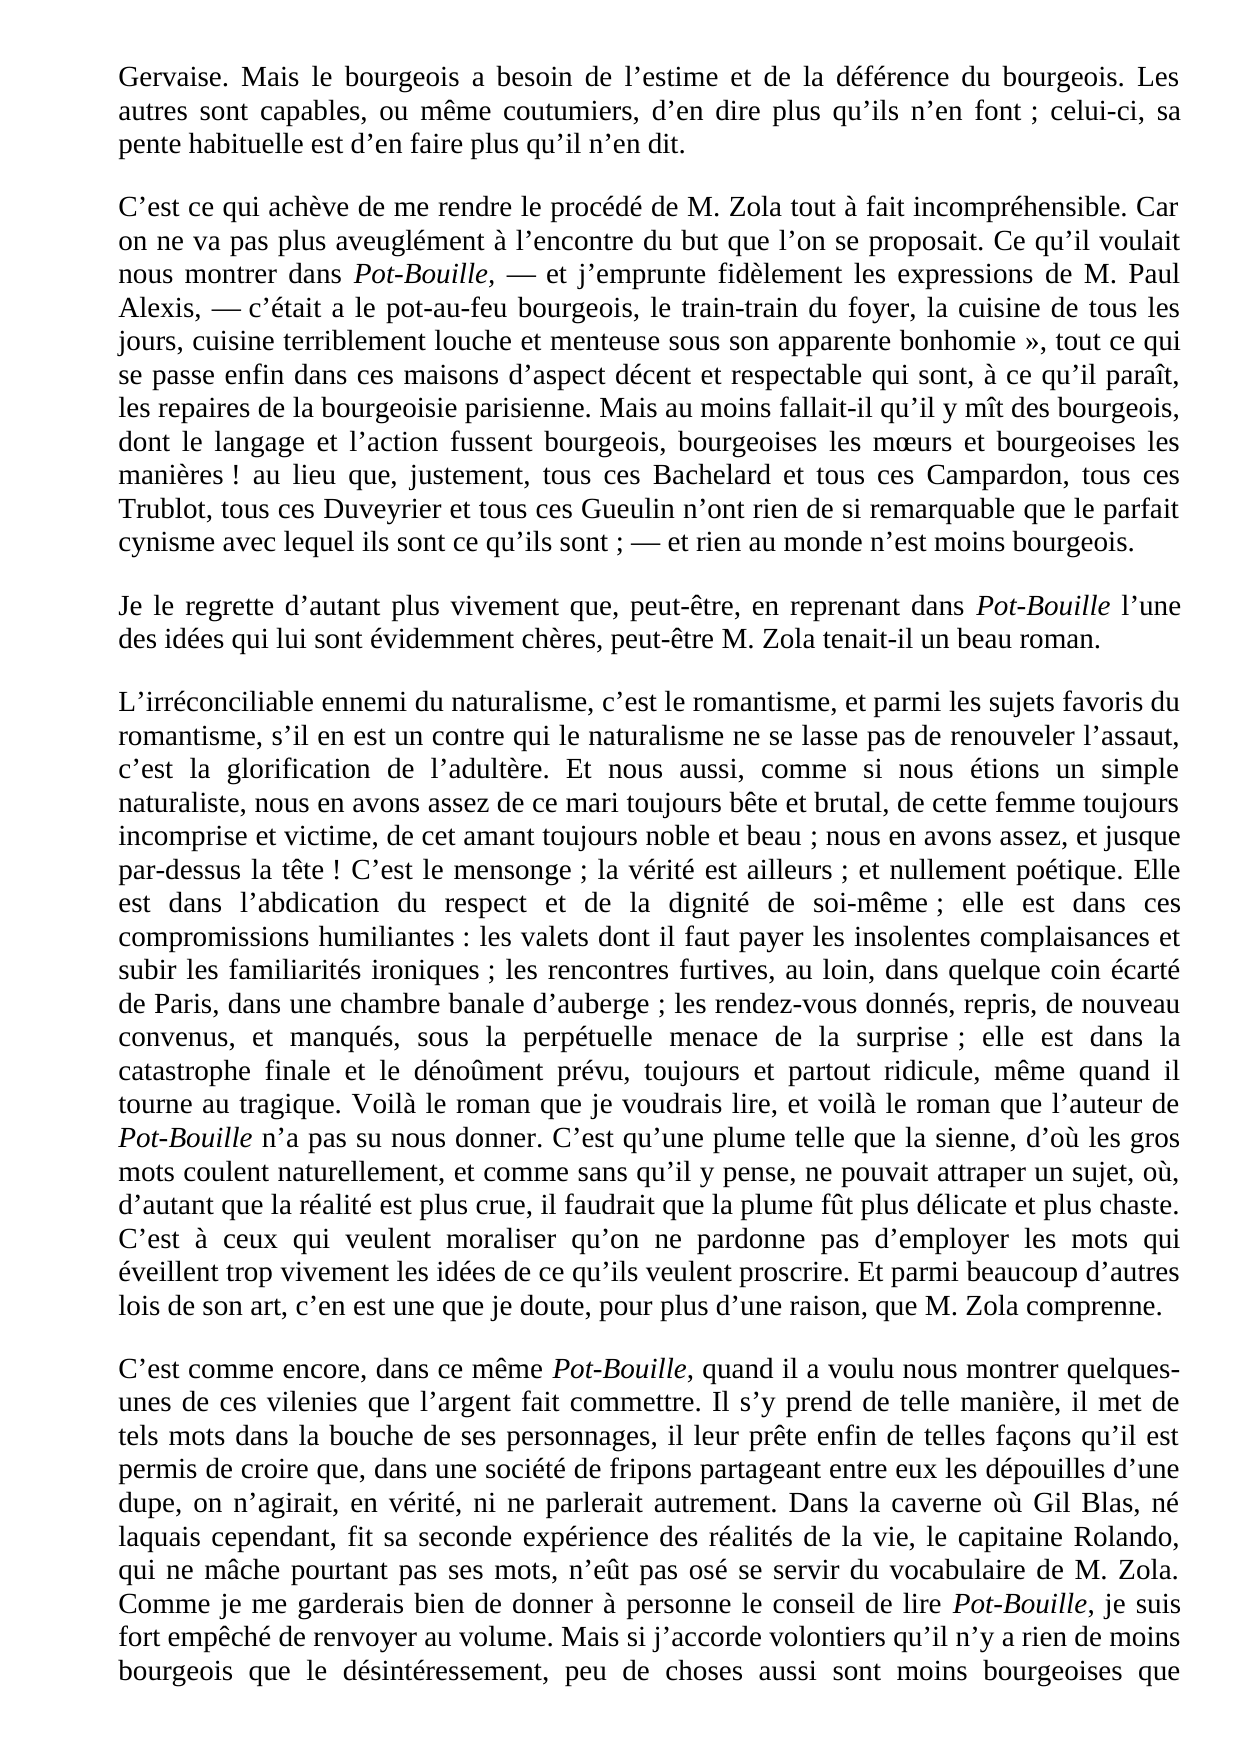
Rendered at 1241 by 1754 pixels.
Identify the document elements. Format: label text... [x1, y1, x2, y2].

text L’irréconciliable ennemi du naturalisme, c’est le romantisme, et parmi les sujets favoris du romantisme, s’il en est un contre qui le naturalisme ne se lasse pas de renouveler l’assaut, c’est la glorification de l’adultère. Et nous aussi, comme si nous étions un simple naturaliste, nous en avons assez de ce mari toujours bête et brutal, de cette femme toujours incomprise et victime, de cet amant toujours noble et beau ; nous en avons assez, et jusque par-dessus la tête ! C’est le mensonge ; la vérité est ailleurs ; et nullement poétique. Elle est dans l’abdication du respect et de la dignité de soi-même ; elle est dans ces compromissions humiliantes : les valets dont il faut payer les insolentes complaisances et subir les familiarités ironiques ; les rencontres furtives, au loin, dans quelque coin écarté de Paris, dans une chambre banale d’auberge ; les rendez-vous donnés, repris, de nouveau convenus, et manqués, sous la perpétuelle menace de la surprise ; elle est dans la catastrophe finale et le dénoûment prévu, toujours et partout ridicule, même quand il tourne au tragique. Voilà le roman que je voudrais lire, et voilà le roman que l’auteur de Pot-Bouille n’a pas su nous donner. C’est qu’une plume telle que la sienne, d’où les gros mots coulent naturellement, et comme sans qu’il y pense, ne pouvait attraper un sujet, où, d’autant que la réalité est plus crue, il faudrait que la plume fût plus délicate et plus chaste. C’est à ceux qui veulent moraliser qu’on ne pardonne pas d’employer les mots qui éveillent trop vivement les idées de ce qu’ils veulent proscrire. Et parmi beaucoup d’autres lois de son art, c’en est une que je doute, pour plus d’une raison, que M. Zola comprenne. [118, 684, 1181, 1321]
text Gervaise. Mais le bourgeois a besoin de l’estime et de la déférence du bourgeois. Les autres sont capables, ou même coutumiers, d’en dire plus qu’ils n’en font ; celui-ci, sa pente habituelle est d’en faire plus qu’il n’en dit. [118, 59, 1181, 160]
text C’est ce qui achève de me rendre le procédé de M. Zola tout à fait incompréhensible. Car on ne va pas plus aveuglément à l’encontre du but que l’on se proposait. Ce qu’il voulait nous montrer dans Pot-Bouille, — et j’emprunte fidèlement les expressions de M. Paul Alexis, — c’était a le pot-au-feu bourgeois, le train-train du foyer, la cuisine de tous les jours, cuisine terriblement louche et menteuse sous son apparente bonhomie », tout ce qui se passe enfin dans ces maisons d’aspect décent et respectable qui sont, à ce qu’il paraît, les repaires de la bourgeoisie parisienne. Mais au moins fallait-il qu’il y mît des bourgeois, dont le langage et l’action fussent bourgeois, bourgeoises les mœurs et bourgeoises les manières ! au lieu que, justement, tous ces Bachelard et tous ces Campardon, tous ces Trublot, tous ces Duveyrier et tous ces Gueulin n’ont rien de si remarquable que le parfait cynisme avec lequel ils sont ce qu’ils sont ; — et rien au monde n’est moins bourgeois. [118, 189, 1181, 558]
text C’est comme encore, dans ce même Pot-Bouille, quand il a voulu nous montrer quelques-unes de ces vilenies que l’argent fait commettre. Il s’y prend de telle manière, il met de tels mots dans la bouche de ses personnages, il leur prête enfin de telles façons qu’il est permis de croire que, dans une société de fripons partageant entre eux les dépouilles d’une dupe, on n’agirait, en vérité, ni ne parlerait autrement. Dans la caverne où Gil Blas, né laquais cependant, fit sa seconde expérience des réalités de la vie, le capitaine Rolando, qui ne mâche pourtant pas ses mots, n’eût pas osé se servir du vocabulaire de M. Zola. Comme je me garderais bien de donner à personne le conseil de lire Pot-Bouille, je suis fort empêché de renvoyer au volume. Mais si j’accorde volontiers qu’il n’y a rien de moins bourgeois que le désintéressement, peu de choses aussi sont moins bourgeoises que [118, 1351, 1181, 1686]
text Je le regrette d’autant plus vivement que, peut-être, en reprenant dans Pot-Bouille l’une des idées qui lui sont évidemment chères, peut-être M. Zola tenait-il un beau roman. [118, 588, 1181, 655]
